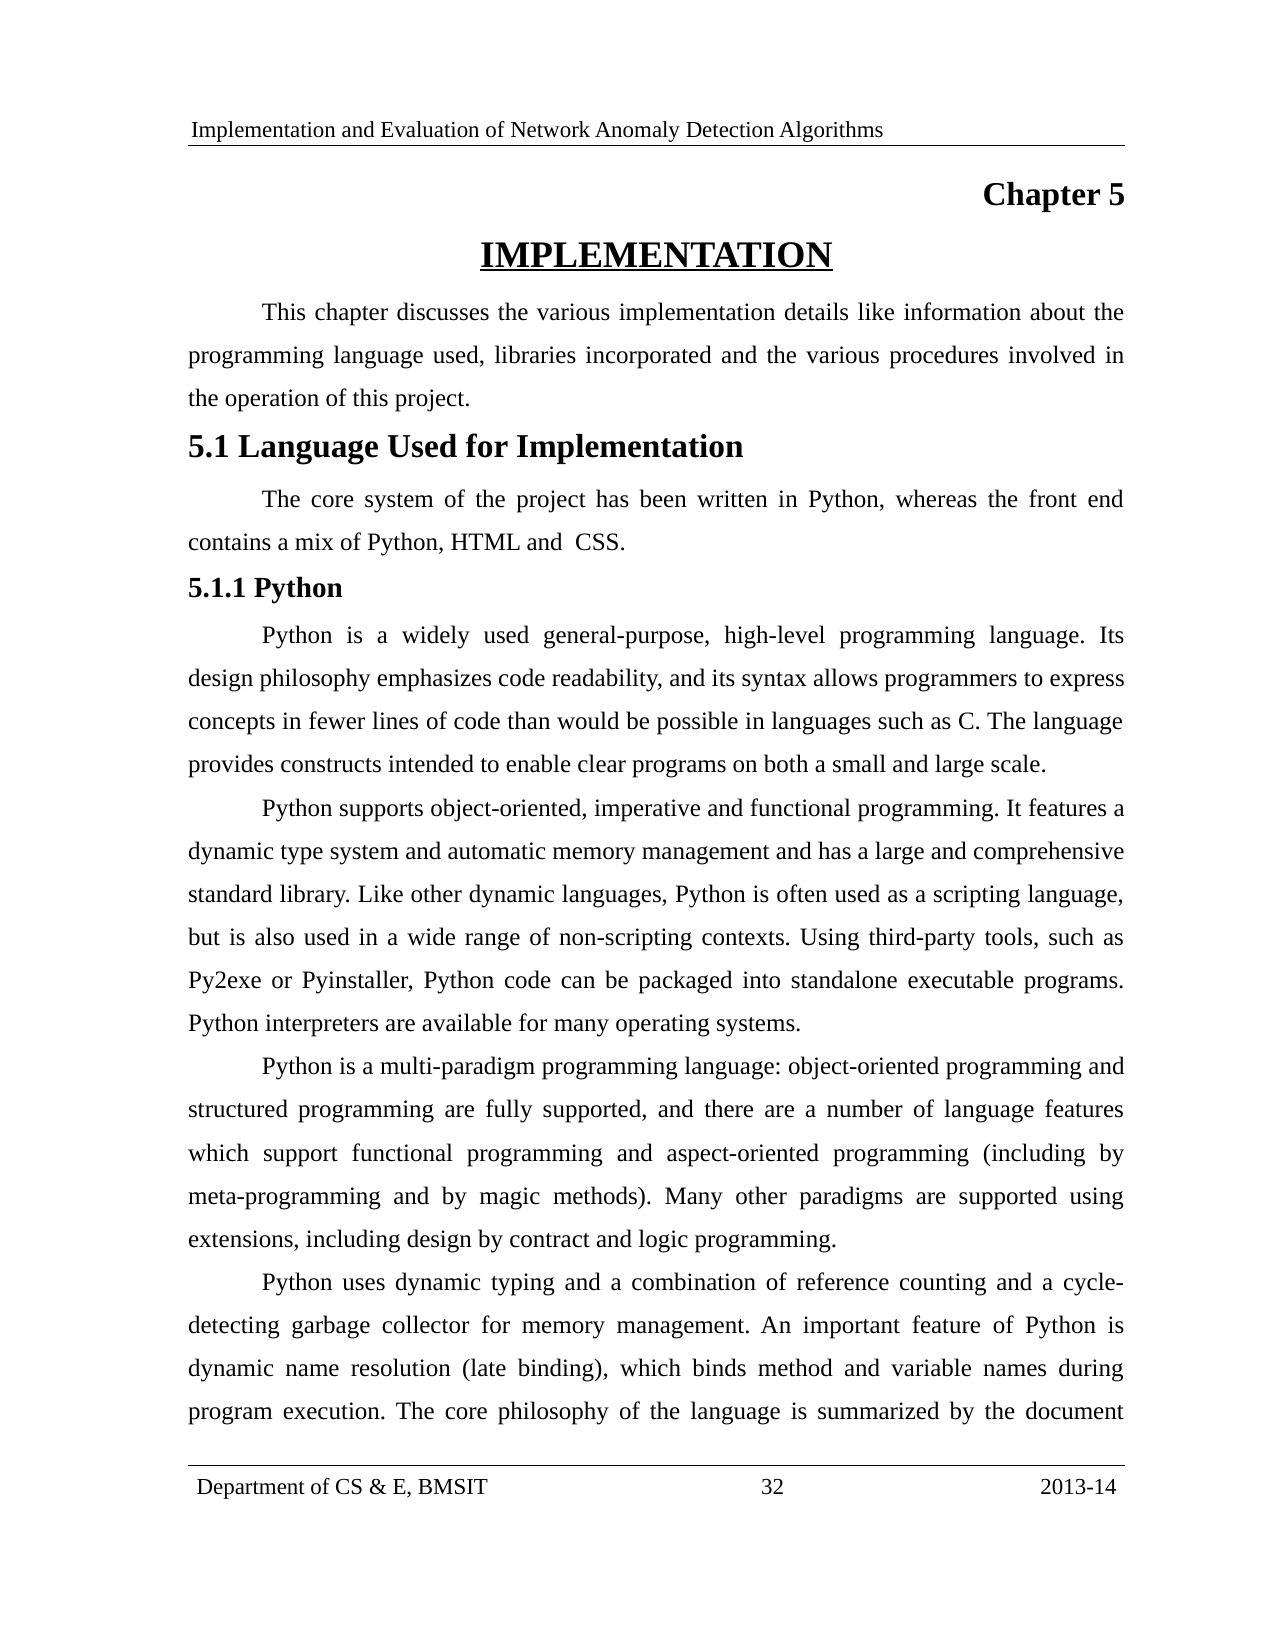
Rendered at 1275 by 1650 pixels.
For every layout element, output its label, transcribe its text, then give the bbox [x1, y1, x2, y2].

text Python is a widely used general-purpose, high-level programming language. Its design philosophy emphasizes code readability, and its syntax allows programmers to express concepts in fewer lines of code than would be possible in languages such as C. The language provides constructs intended to enable clear programs on both a small and large scale. [188, 620, 1125, 778]
text The core system of the project has been written in Python, whereas the front end contains a mix of Python, HTML and CSS. [150, 484, 1125, 556]
text Python is a multi-paradigm programming language: object-oriented programming and structured programming are fully supported, and there are a number of language features which support functional programming and aspect-oriented programming (including by meta-programming and by magic methods). Many other paradigms are supported using extensions, including design by contract and logic programming. [188, 1051, 1125, 1253]
text Python supports object-oriented, imperative and functional programming. It features a dynamic type system and automatic memory management and has a large and comprehensive standard library. Like other dynamic languages, Python is often used as a scripting language, but is also used in a wide range of non-scripting contexts. Using third-party tools, such as Py2exe or Pyinstaller, Python code can be packaged into standalone executable programs. Python interpreters are available for many operating systems. [188, 793, 1125, 1037]
subtitle 5.1.1 Python [188, 570, 1125, 603]
title IMPLEMENTATION [188, 232, 1125, 275]
text Chapter 5 [188, 174, 1125, 213]
text Python uses dynamic typing and a combination of reference counting and a cycle-detecting garbage collector for memory management. An important feature of Python is dynamic name resolution (late binding), which binds method and variable names during program execution. The core philosophy of the language is summarized by the document [188, 1267, 1125, 1425]
subtitle 5.1 Language Used for Implementation [188, 426, 1125, 464]
text This chapter discusses the various implementation details like information about the programming language used, libraries incorporated and the various procedures involved in the operation of this project. [188, 297, 1125, 412]
